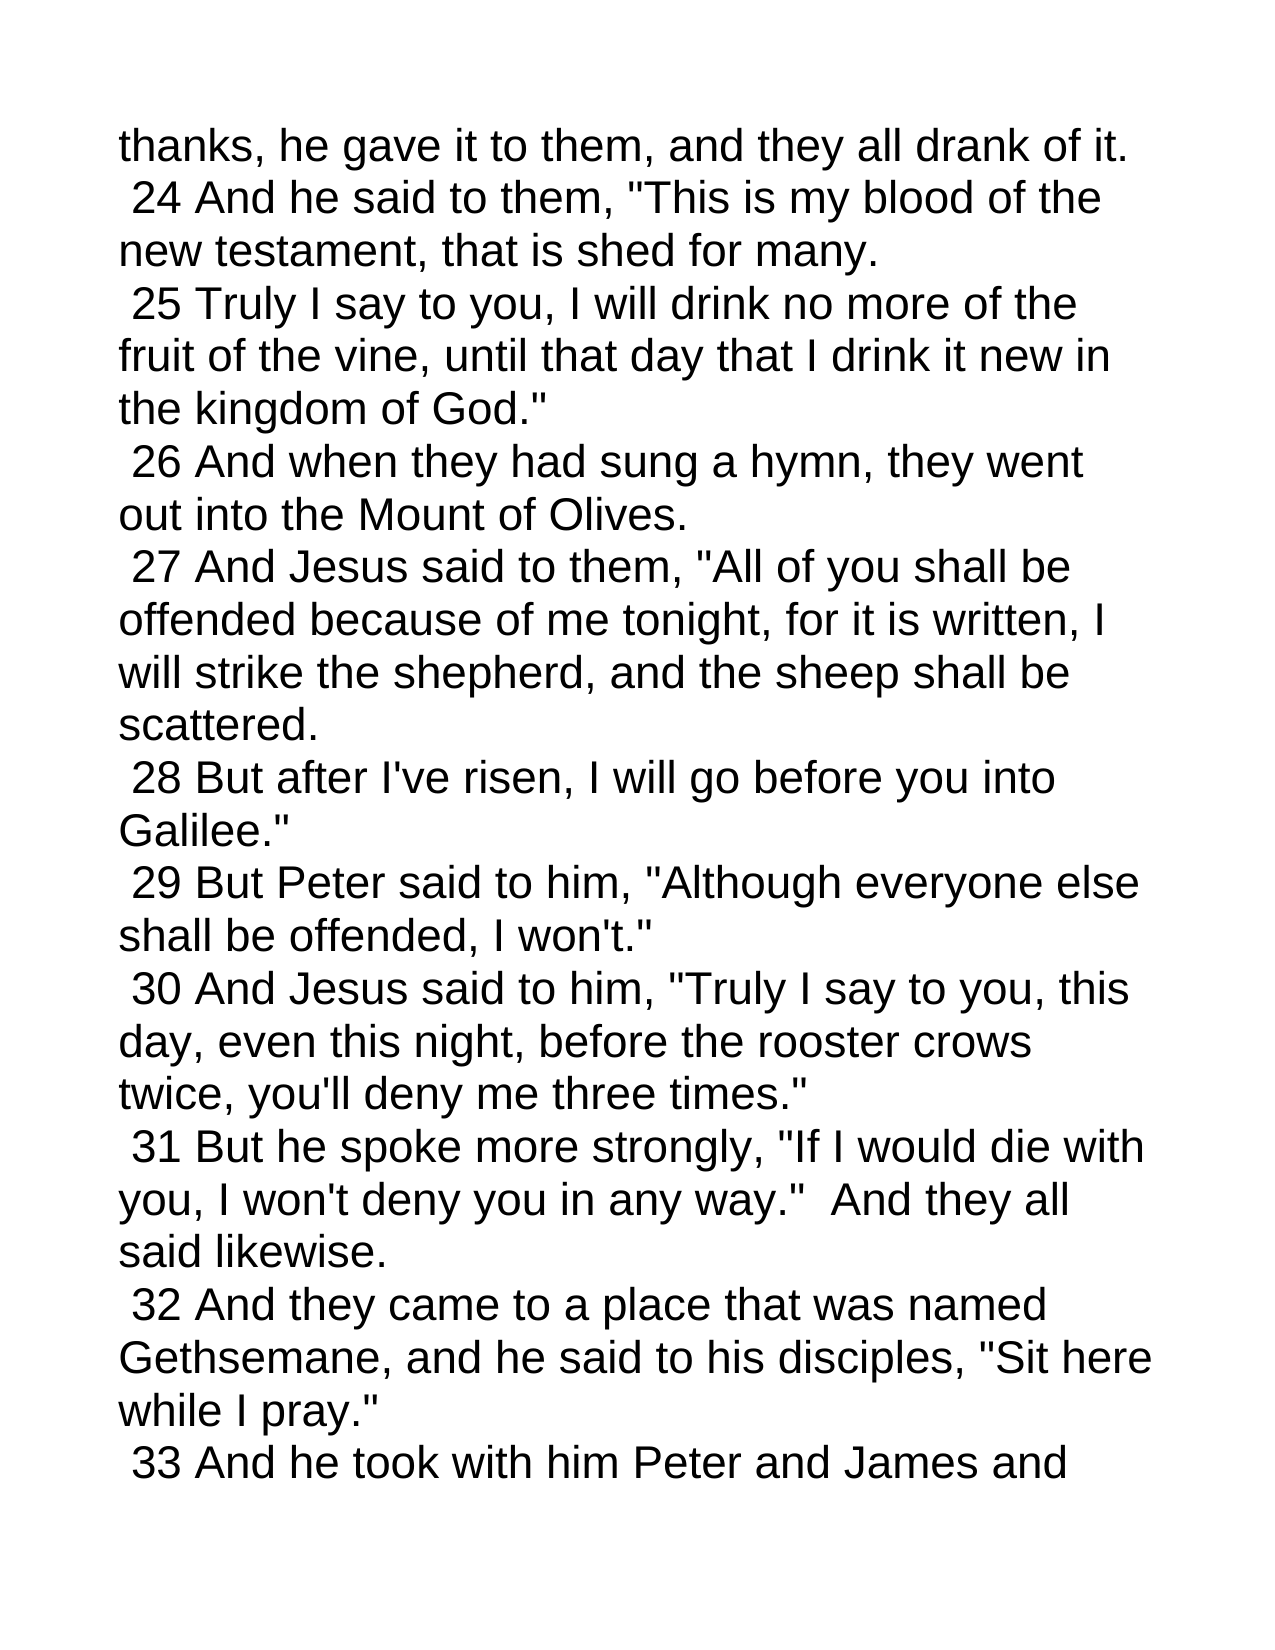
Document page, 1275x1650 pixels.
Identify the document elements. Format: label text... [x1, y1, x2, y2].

text 26 And when they had sung a hymn, they went out into the Mount of Olives. [118, 434, 1157, 540]
text thanks, he gave it to them, and they all drank of it. [118, 118, 1157, 171]
text 32 And they came to a place that was named Gethsemane, and he said to his disciples, "Sit here while I pray." [118, 1278, 1157, 1436]
text 29 But Peter said to him, "Although everyone else shall be offended, I won't." [118, 856, 1157, 961]
text 27 And Jesus said to them, "All of you shall be offended because of me tonight, for it is written, I will strike the shepherd, and the sheep shall be scattered. [118, 540, 1157, 751]
text 31 But he spoke more strongly, "If I would die with you, I won't deny you in any way." And they all said likewise. [118, 1119, 1157, 1278]
text 30 And Jesus said to him, "Truly I say to you, this day, even this night, before the rooster crows twice, you'll deny me three times." [118, 961, 1157, 1119]
text 28 But after I've risen, I will go before you into Galilee." [118, 751, 1157, 856]
text 33 And he took with him Peter and James and [118, 1436, 1157, 1488]
text 24 And he said to them, "This is my blood of the new testament, that is shed for many. [118, 171, 1157, 276]
text 25 Truly I say to you, I will drink no more of the fruit of the vine, until that day that I drink it new in the kingdom of God." [118, 276, 1157, 434]
